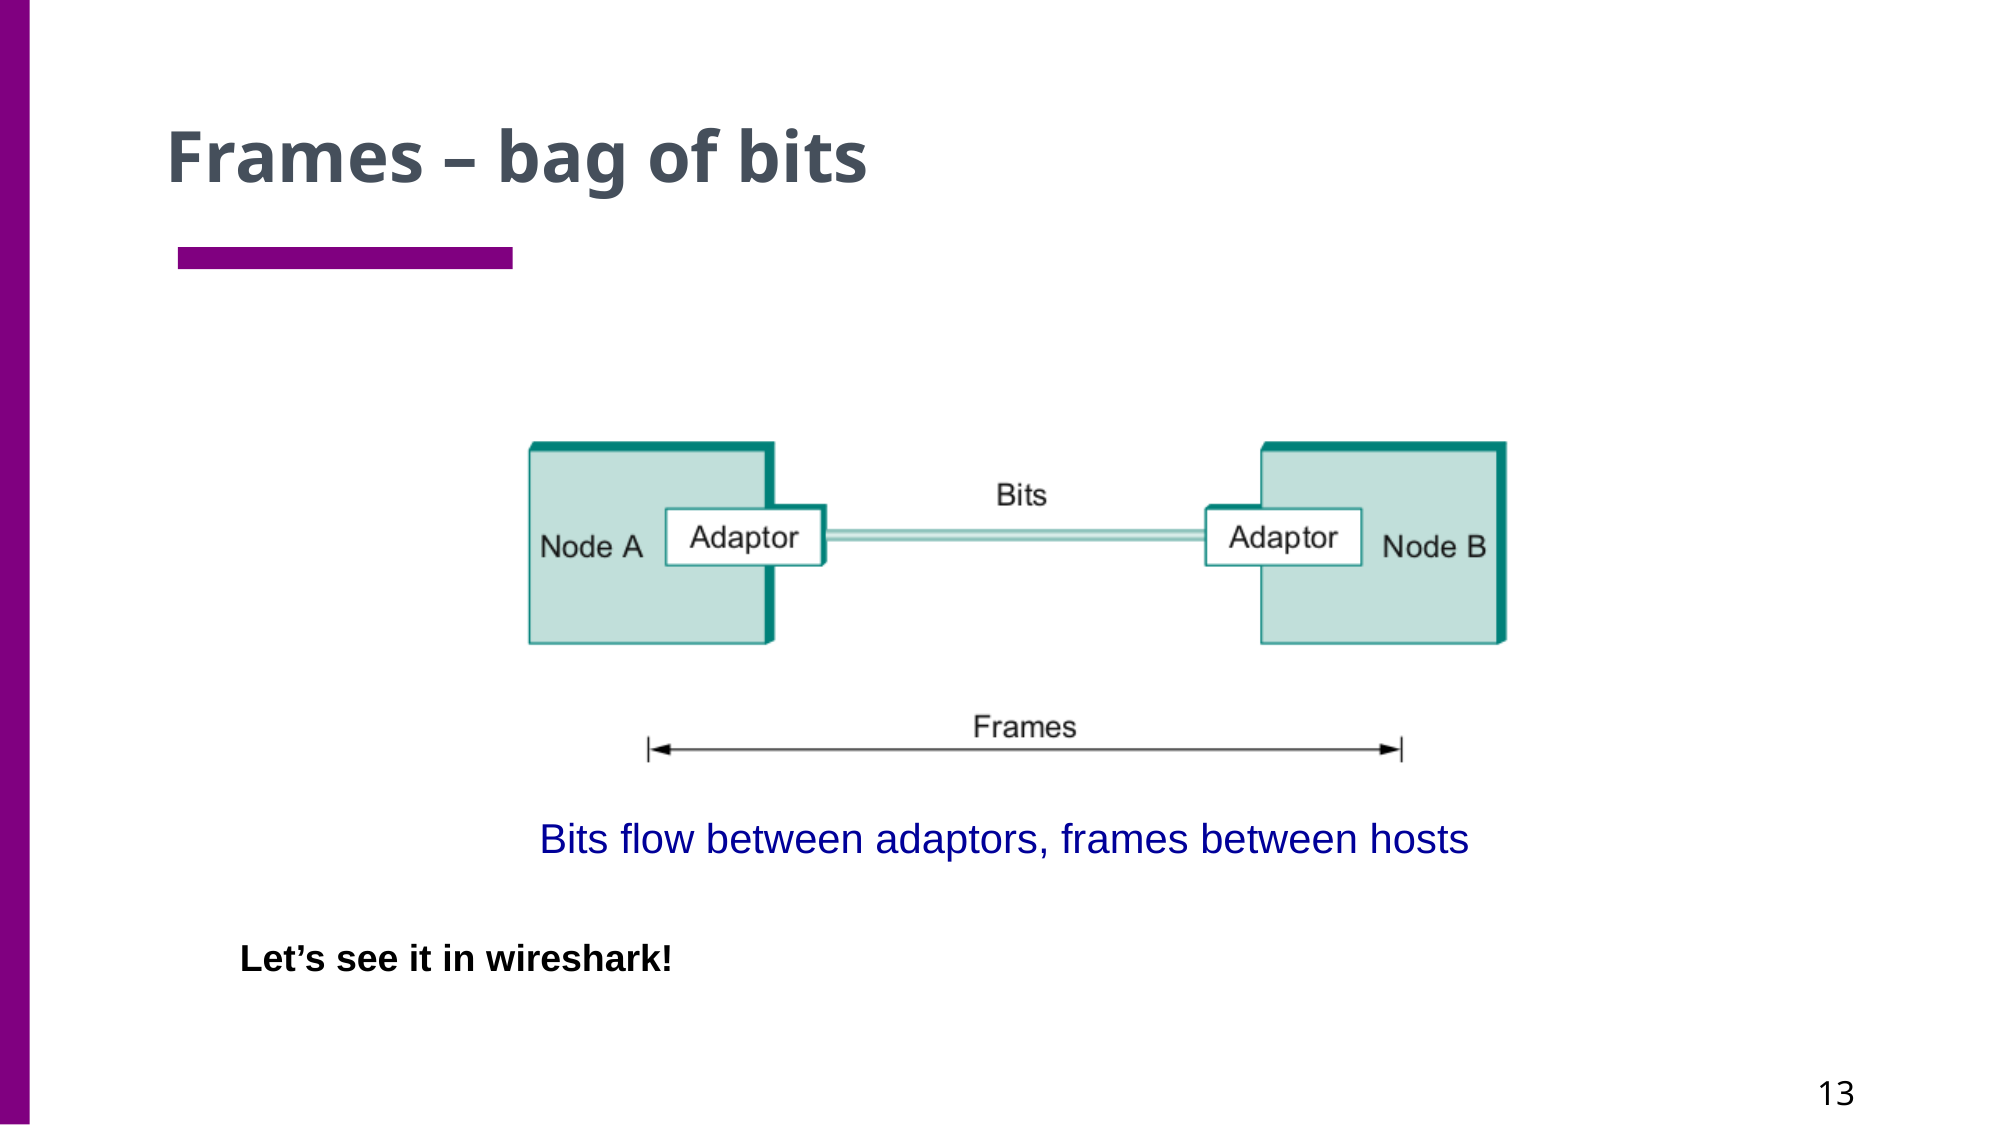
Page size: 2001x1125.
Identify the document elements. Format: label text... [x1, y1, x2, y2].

picture [440, 357, 1570, 772]
text_box Bits flow between adaptors, frames between hosts [524, 808, 1486, 871]
text_box Let’s see it in wireshark! [225, 930, 689, 987]
text_box Frames – bag of bits [151, 0, 1849, 212]
